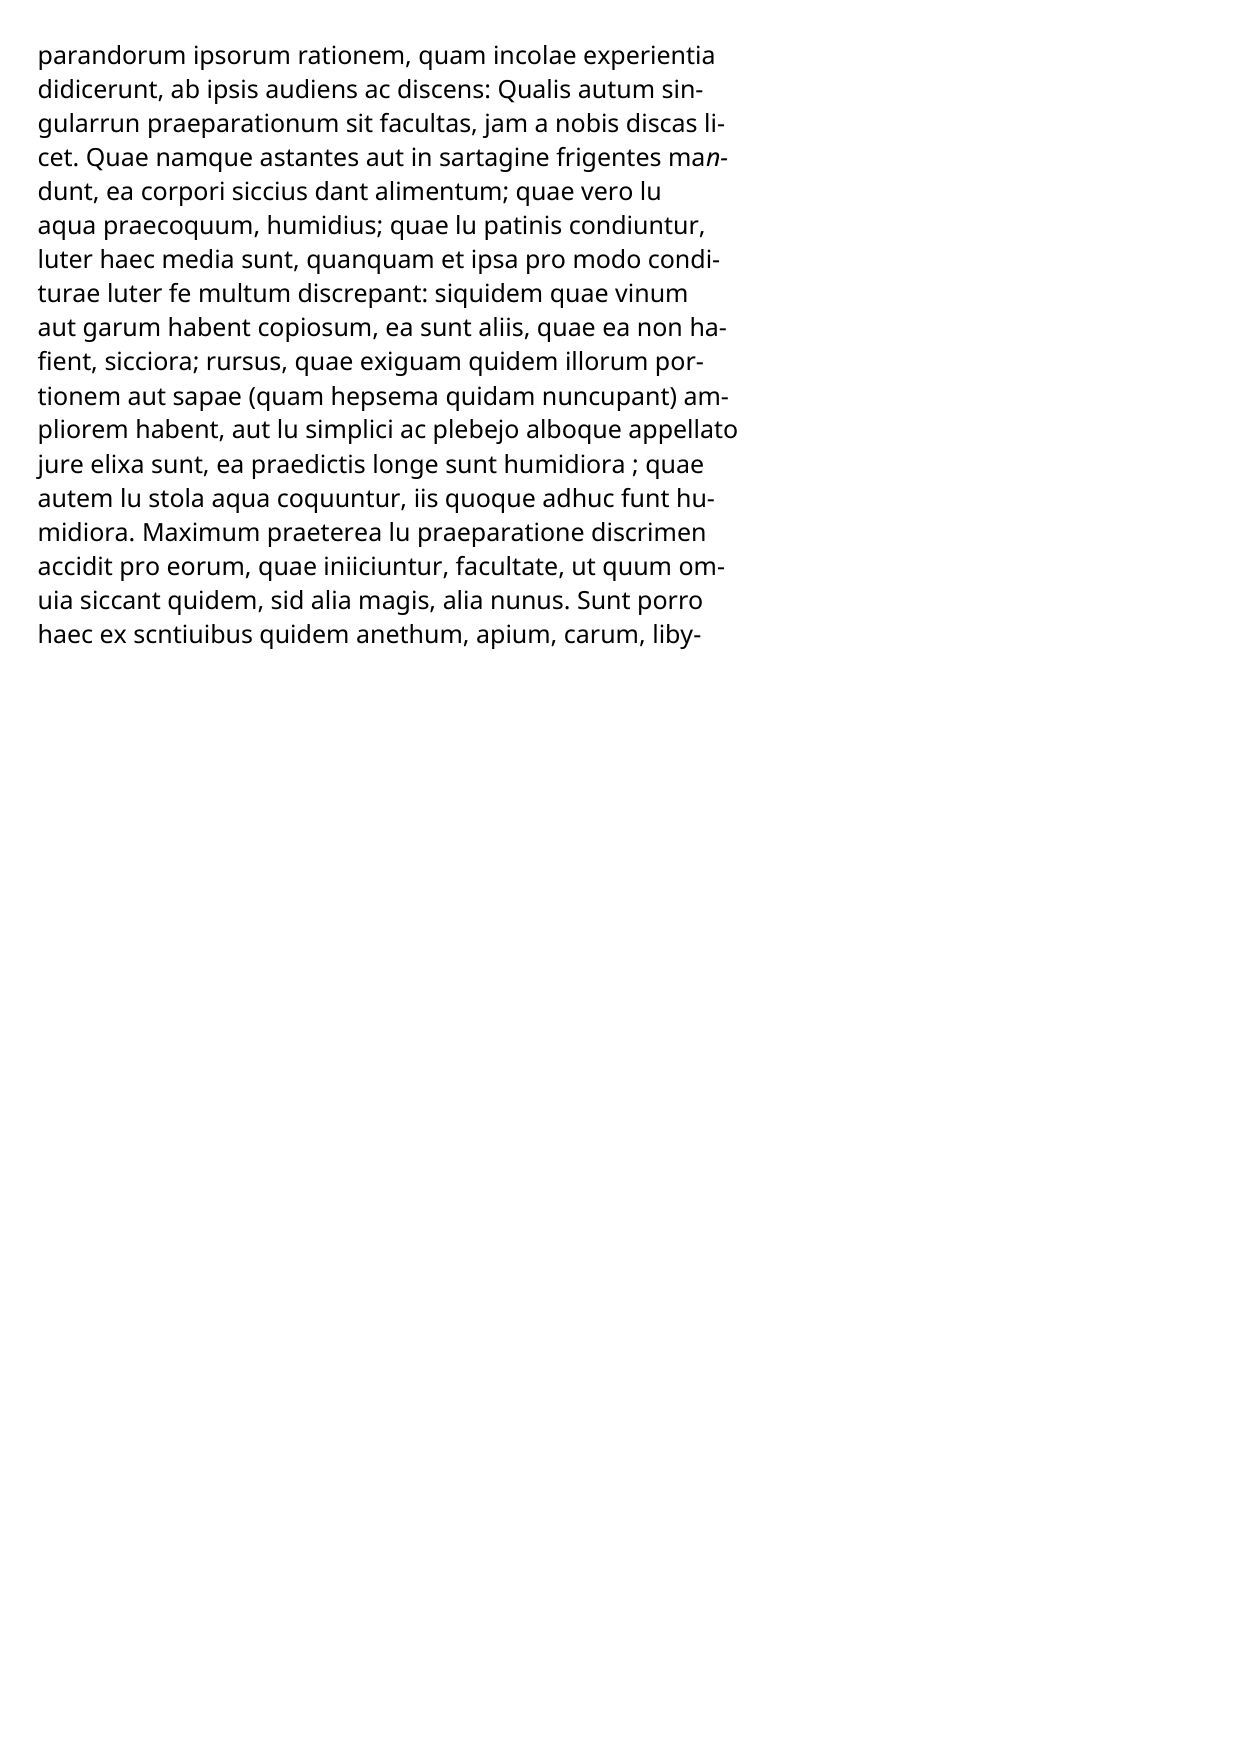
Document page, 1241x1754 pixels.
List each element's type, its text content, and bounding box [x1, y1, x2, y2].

text parandorum ipsorum rationem, quam incolae experientia didicerunt, ab ipsis audiens ac discens: Qualis autum sin- gularrun praeparationum sit facultas, jam a nobis discas li- cet. Quae namque astantes aut in sartagine frigentes man- dunt, ea corpori siccius dant alimentum; quae vero lu aqua praecoquum, humidius; quae lu patinis condiuntur, luter haec media sunt, quanquam et ipsa pro modo condi- turae luter fe multum discrepant: siquidem quae vinum aut garum habent copiosum, ea sunt aliis, quae ea non ha- fient, sicciora; rursus, quae exiguam quidem illorum por- tionem aut sapae (quam hepsema quidam nuncupant) am- pliorem habent, aut lu simplici ac plebejo alboque appellato jure elixa sunt, ea praedictis longe sunt humidiora ; quae autem lu stola aqua coquuntur, iis quoque adhuc funt hu- midiora. Maximum praeterea lu praeparatione discrimen accidit pro eorum, quae iniiciuntur, facultate, ut quum om- uia siccant quidem, sid alia magis, alia nunus. Sunt porro haec ex scntiuibus quidem anethum, apium, carum, liby- [37, 37, 1203, 651]
